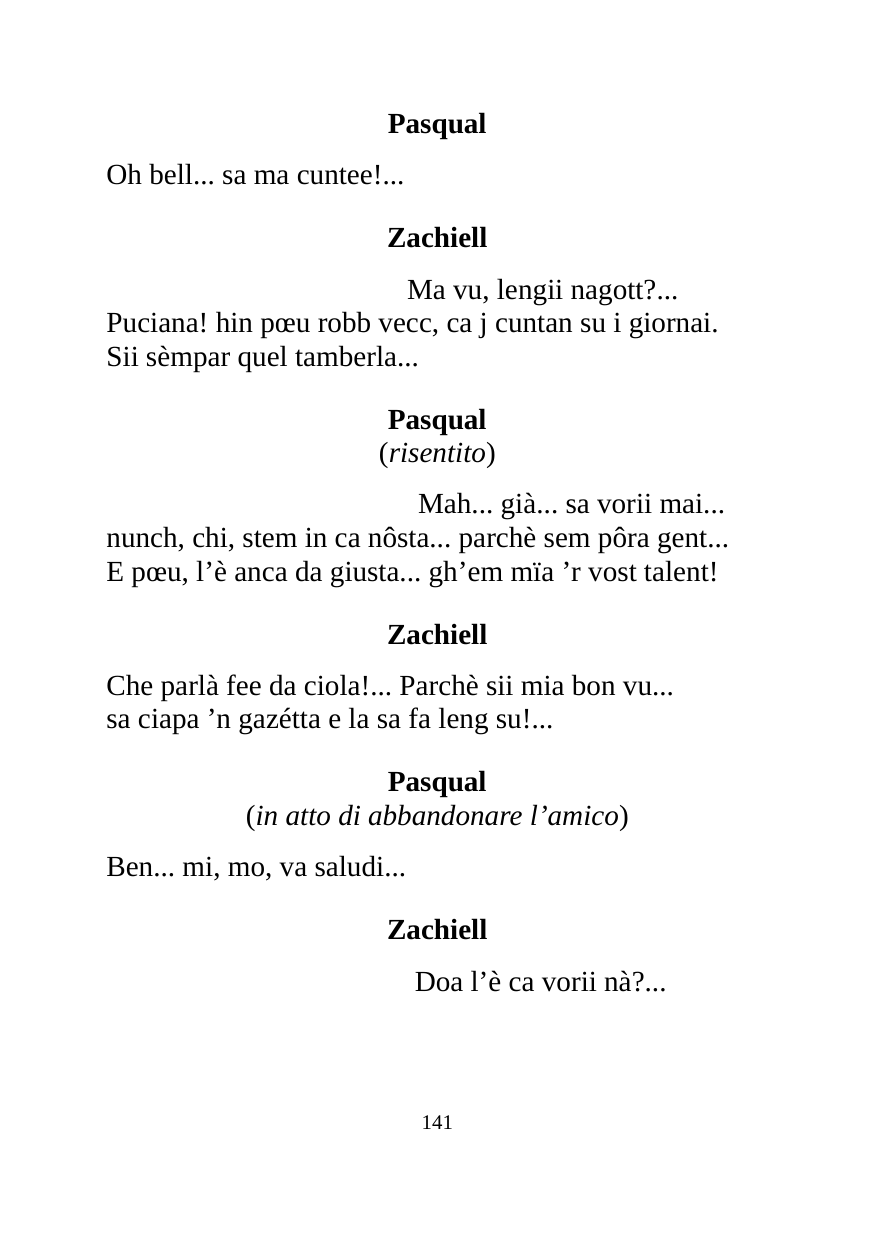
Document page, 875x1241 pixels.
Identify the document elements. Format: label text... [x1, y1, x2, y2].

text Sii sèmpar quel tamberla... [106, 339, 768, 372]
text Che parlà fee da ciola!... Parchè sii mia bon vu... [106, 668, 768, 702]
text Zachiell [106, 617, 768, 650]
text Doa l’è ca vorii nà?... [106, 964, 768, 997]
text Oh bell... sa ma cuntee!... [106, 157, 768, 191]
text Pasqual (in atto di abbandonare l’amico) [106, 764, 768, 832]
text Ma vu, lengii nagott?... [106, 272, 768, 305]
text Mah... già... sa vorii mai... [106, 487, 768, 520]
text Pasqual [106, 106, 768, 140]
text E pœu, l’è anca da giusta... gh’em mïa ’r vost talent! [106, 554, 768, 587]
text Zachiell [106, 221, 768, 254]
text sa ciapa ’n gazétta e la sa fa leng su!... [106, 702, 768, 735]
text Ben... mi, mo, va saludi... [106, 849, 768, 883]
text Puciana! hin pœu robb vecc, ca j cuntan su i giornai. [106, 305, 768, 339]
text Pasqual (risentito) [106, 402, 768, 469]
text nunch, chi, stem in ca nôsta... parchè sem pôra gent... [106, 520, 768, 554]
text Zachiell [106, 912, 768, 946]
